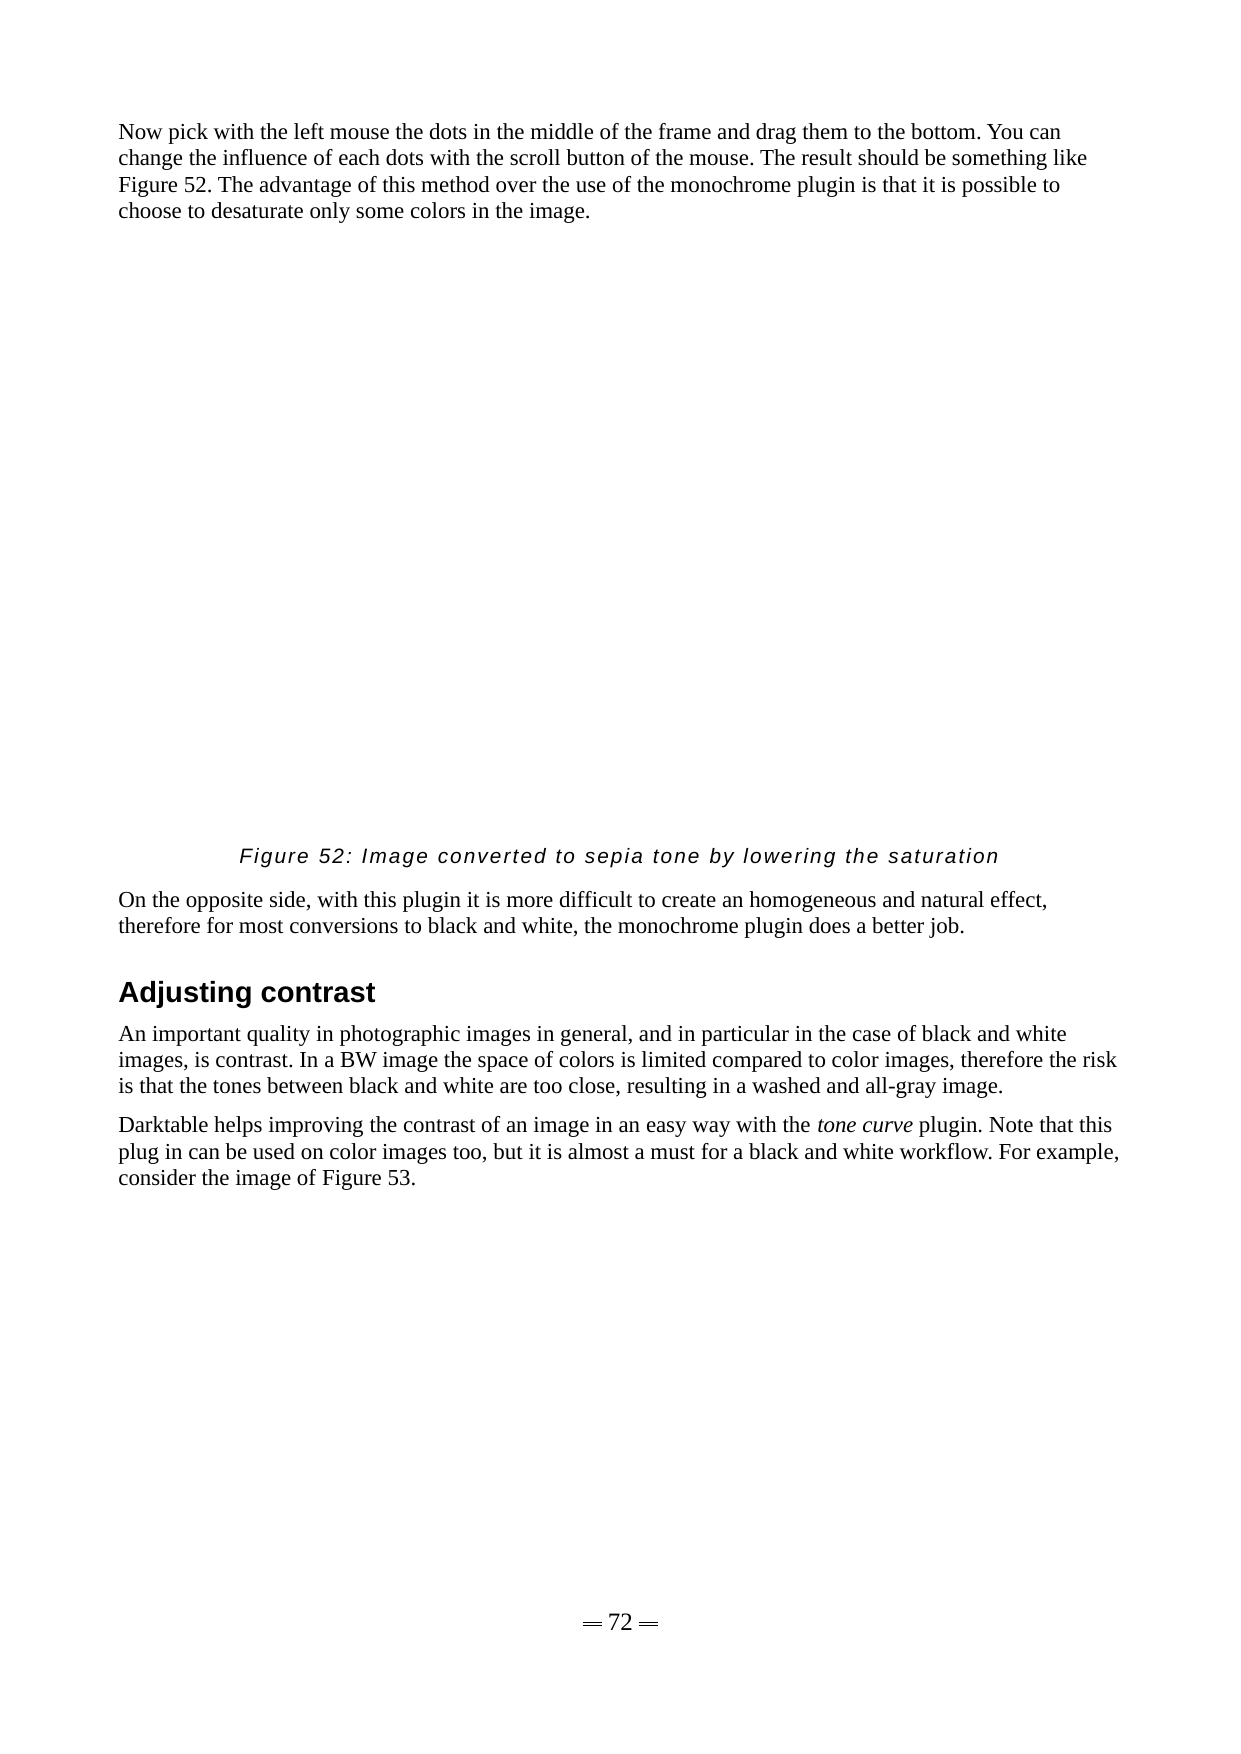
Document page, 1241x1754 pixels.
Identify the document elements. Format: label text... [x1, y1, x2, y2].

text Darktable helps improving the contrast of an image in an easy way with the tone curve plugin. Note that this plug in can be used on color images too, but it is almost a must for a black and white workflow. For example, consider the image of Figure 53. [118, 1111, 1122, 1191]
text On the opposite side, with this plugin it is more difficult to create an homogeneous and natural effect, therefore for most conversions to black and white, the monochrome plugin does a better job. [118, 868, 1122, 938]
text Now pick with the left mouse the dots in the middle of the frame and drag them to the bottom. You can change the influence of each dots with the scroll button of the mouse. The result should be something like Figure 52. The advantage of this method over the use of the monochrome plugin is that it is possible to choose to desaturate only some colors in the image. [118, 118, 1122, 223]
text [118, 230, 1122, 242]
subtitle Adjusting contrast [118, 974, 1122, 1008]
text Figure 52: Image converted to sepia tone by lowering the saturation [118, 242, 1122, 868]
text An important quality in photographic images in general, and in particular in the case of black and white images, is contrast. In a BW image the space of colors is limited compared to color images, therefore the risk is that the tones between black and white are too close, resulting in a washed and all-gray image. [118, 1020, 1122, 1099]
